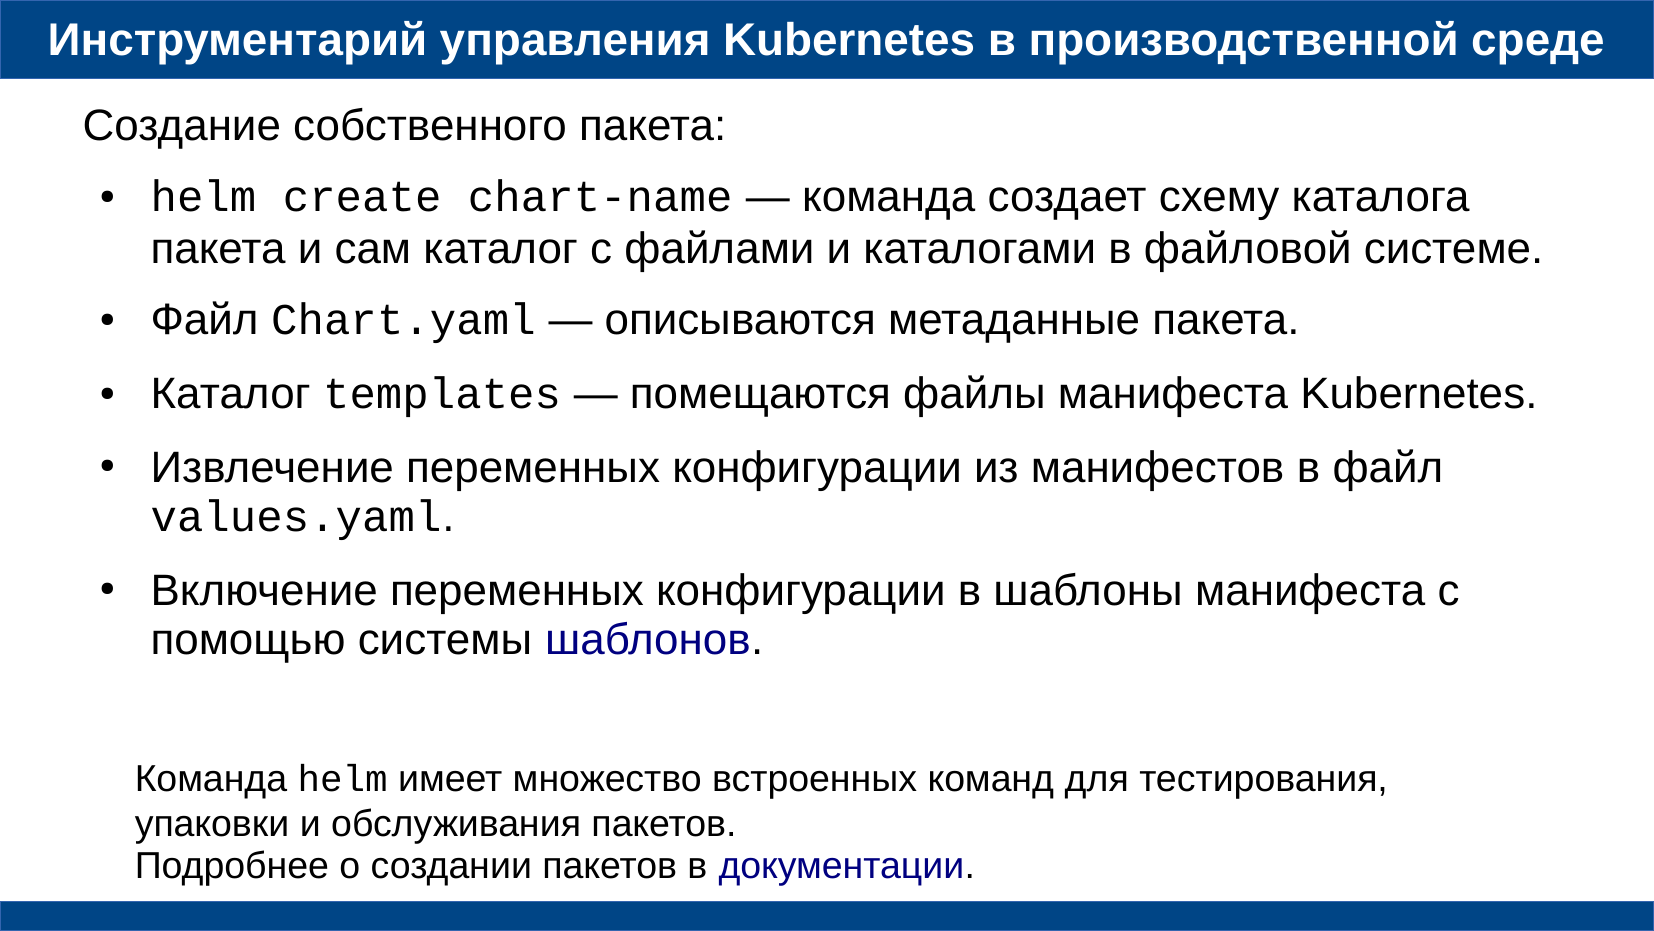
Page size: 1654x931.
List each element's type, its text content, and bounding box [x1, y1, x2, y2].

title Инструментарий управления Kubernetes в производственной среде [0, 0, 1654, 79]
text_box Команда helm имеет множество встроенных команд для тестирования, упаковки и обслуживания пакетов. Подробнее о создании пакетов в документации. [120, 750, 1516, 895]
list Создание собственного пакета: helm create chart-name — команда создает схему каталога пакета и сам каталог с файлами и каталогами в файловой системе. Файл Chart.yaml — описываются метаданные пакета. Каталог templates — помещаются файлы манифеста Kubernetes. Извлечение переменных конфигурации из манифестов в файл values.yaml. Включение переменных конфигурации в шаблоны манифеста с помощью системы шаблонов. [82, 101, 1571, 676]
